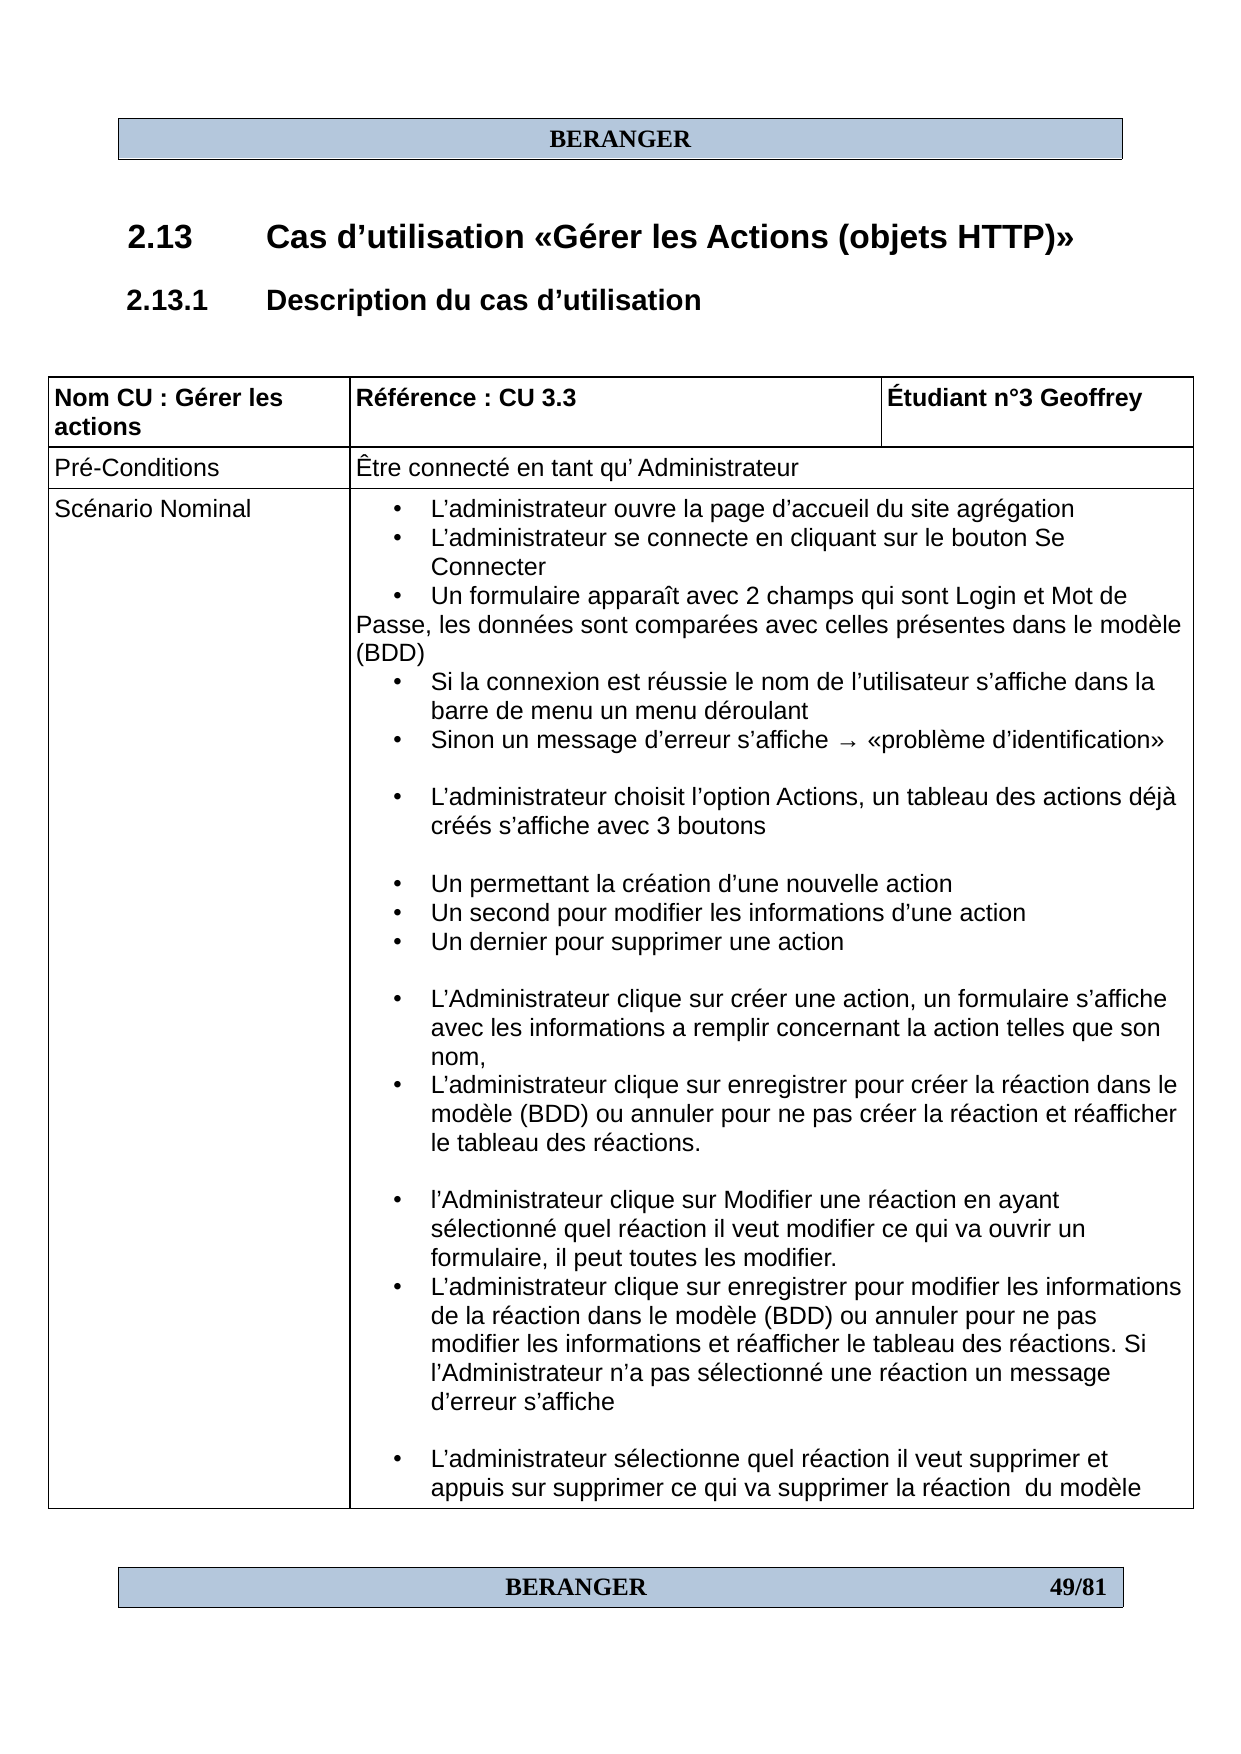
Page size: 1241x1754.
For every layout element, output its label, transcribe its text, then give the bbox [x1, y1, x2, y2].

subtitle Cas d’utilisation «Gérer les Actions (objets HTTP)» [118, 217, 1122, 255]
table_header Référence : CU 3.3 [351, 378, 881, 446]
table_cell L’administrateur ouvre la page d’accueil du site agrégation L’administrateur se connecte en cliquant sur le bouton Se Connecter Un formulaire apparaît avec 2 champs qui sont Login et Mot de Passe, les données sont comparées avec celles présentes dans le modèle (BDD) Si la connexion est réussie le nom de l’utilisateur s’affiche dans la barre de menu un menu déroulant Sinon un message d’erreur s’affiche → «problème d’identification» L’administrateur choisit l’option Actions, un tableau des actions déjà créés s’affiche avec 3 boutons Un permettant la création d’une nouvelle action Un second pour modifier les informations d’une action Un dernier pour supprimer une action L’Administrateur clique sur créer une action, un formulaire s’affiche avec les informations a remplir concernant la action telles que son nom, L’administrateur clique sur enregistrer pour créer la réaction dans le modèle (BDD) ou annuler pour ne pas créer la réaction et réafficher le tableau des réactions. l’Administrateur clique sur Modifier une réaction en ayant sélectionné quel réaction il veut modifier ce qui va ouvrir un formulaire, il peut toutes les modifier. L’administrateur clique sur enregistrer pour modifier les informations de la réaction dans le modèle (BDD) ou annuler pour ne pas modifier les informations et réafficher le tableau des réactions. Si l’Administrateur n’a pas sélectionné une réaction un message d’erreur s’affiche L’administrateur sélectionne quel réaction il veut supprimer et appuis sur supprimer ce qui va supprimer la réaction du modèle [351, 489, 1193, 1508]
table_cell Scénario Nominal [49, 489, 349, 1508]
table_cell Pré-Conditions [49, 448, 349, 488]
subtitle Description du cas d’utilisation [118, 282, 1122, 316]
table_header Étudiant n°3 Geoffrey [882, 378, 1193, 446]
table_cell Être connecté en tant qu’ Administrateur [351, 448, 1193, 488]
table_header Nom CU : Gérer les actions [49, 378, 349, 446]
